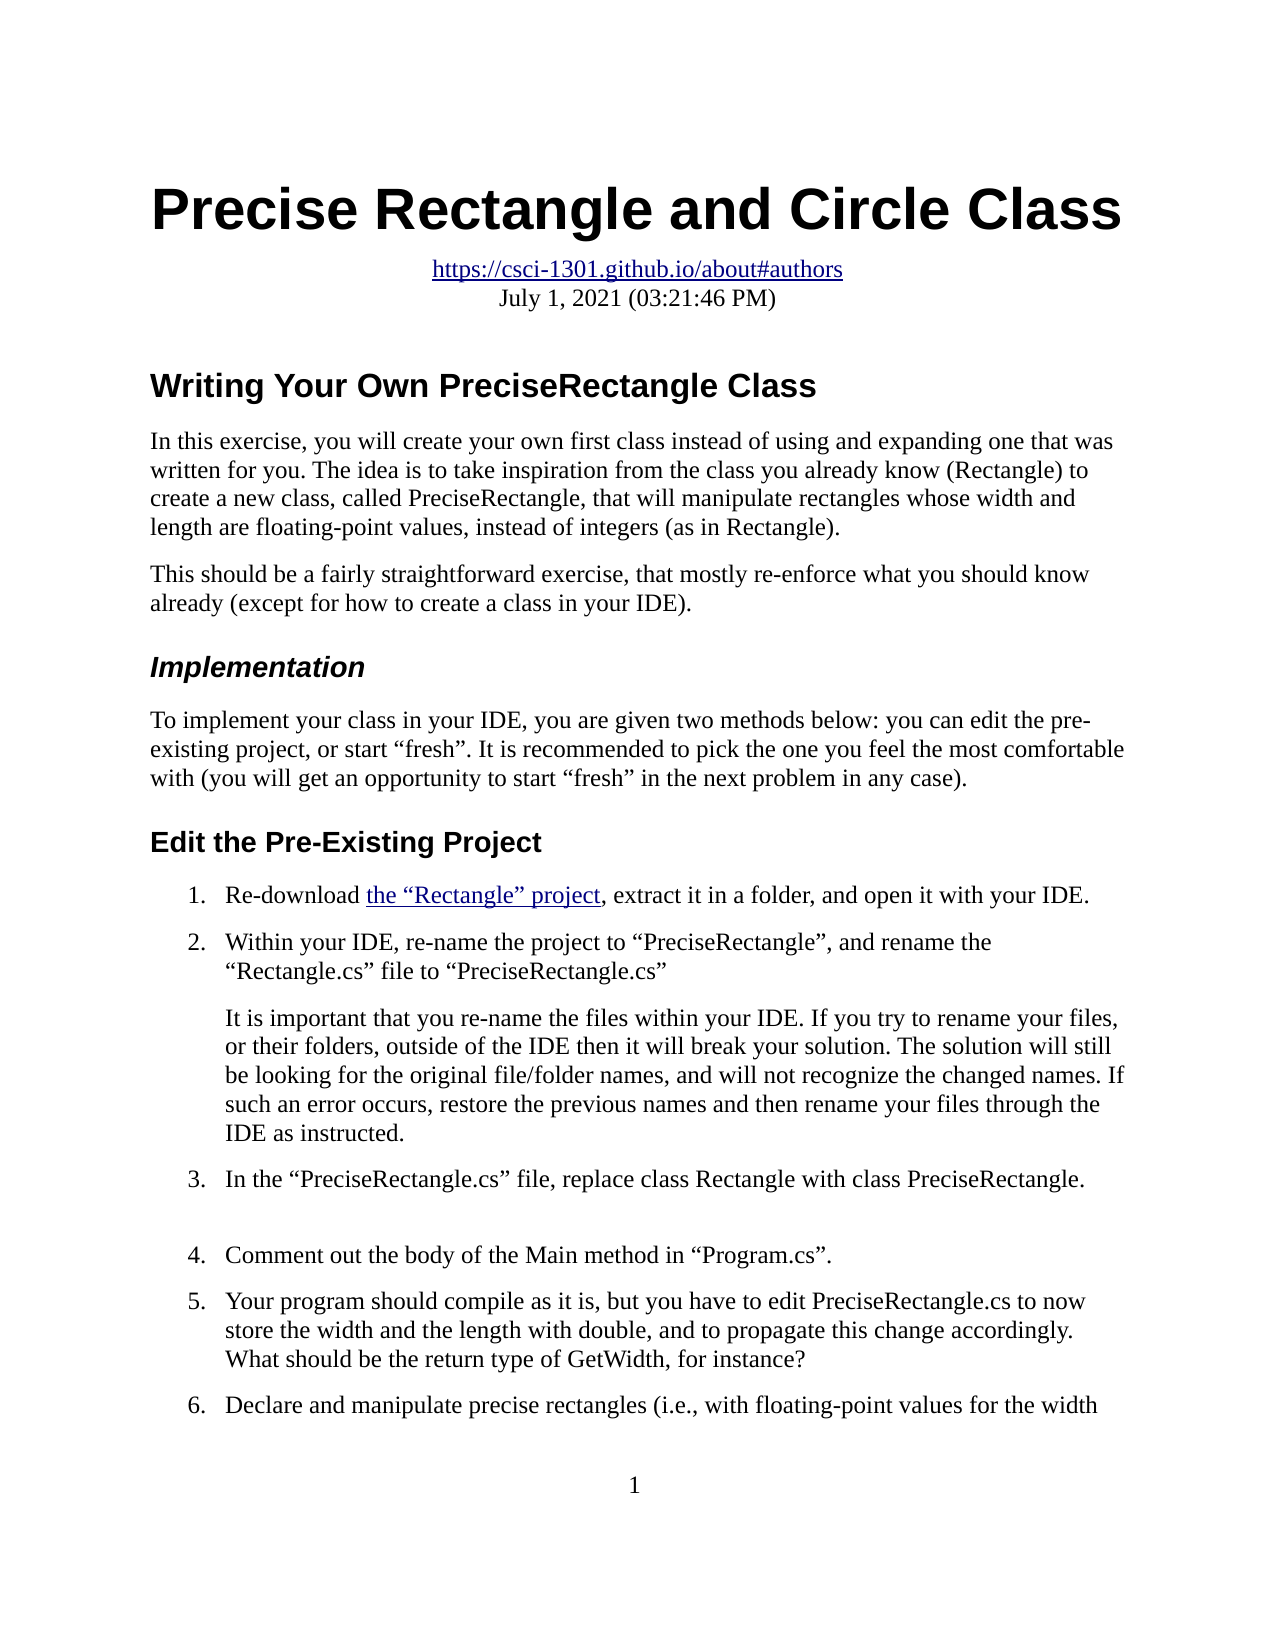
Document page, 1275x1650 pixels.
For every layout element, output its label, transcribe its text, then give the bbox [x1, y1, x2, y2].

subtitle Implementation [150, 650, 1125, 684]
list Comment out the body of the Main method in “Program.cs”. [187, 1240, 1125, 1268]
text To implement your class in your IDE, you are given two methods below: you can edit the pre-existing project, or start “fresh”. It is recommended to pick the one you feel the most comfortable with (you will get an opportunity to start “fresh” in the next problem in any case). [150, 705, 1125, 792]
list Your program should compile as it is, but you have to edit PreciseRectangle.cs to now store the width and the length with double, and to propagate this change accordingly. What should be the return type of GetWidth, for instance? [187, 1286, 1125, 1373]
text July 1, 2021 (03:21:46 PM) [150, 283, 1125, 312]
text In this exercise, you will create your own first class instead of using and expanding one that was written for you. The idea is to take inspiration from the class you already know (Rectangle) to create a new class, called PreciseRectangle, that will manipulate rectangles whose width and length are floating-point values, instead of integers (as in Rectangle). [150, 426, 1125, 541]
list In the “PreciseRectangle.cs” file, replace class Rectangle with class PreciseRectangle. [187, 1164, 1125, 1222]
title Precise Rectangle and Circle Class [150, 175, 1125, 242]
text This should be a fairly straightforward exercise, that mostly re-enforce what you should know already (except for how to create a class in your IDE). [150, 559, 1125, 616]
list Within your IDE, re-name the project to “PreciseRectangle”, and rename the “Rectangle.cs” file to “PreciseRectangle.cs” [187, 927, 1125, 985]
text https://csci-1301.github.io/about#authors [150, 254, 1125, 283]
list It is important that you re-name the files within your IDE. If you try to rename your files, or their folders, outside of the IDE then it will break your solution. The solution will still be looking for the original file/folder names, and will not recognize the changed names. If such an error occurs, restore the previous names and then rename your files through the IDE as instructed. [187, 1003, 1125, 1146]
list Re-download the “Rectangle” project, extract it in a folder, and open it with your IDE. [187, 881, 1125, 909]
list Declare and manipulate precise rectangles (i.e., with floating-point values for the width [187, 1391, 1125, 1419]
subtitle Writing Your Own PreciseRectangle Class [150, 366, 1125, 404]
subtitle Edit the Pre-Existing Project [150, 826, 1125, 859]
